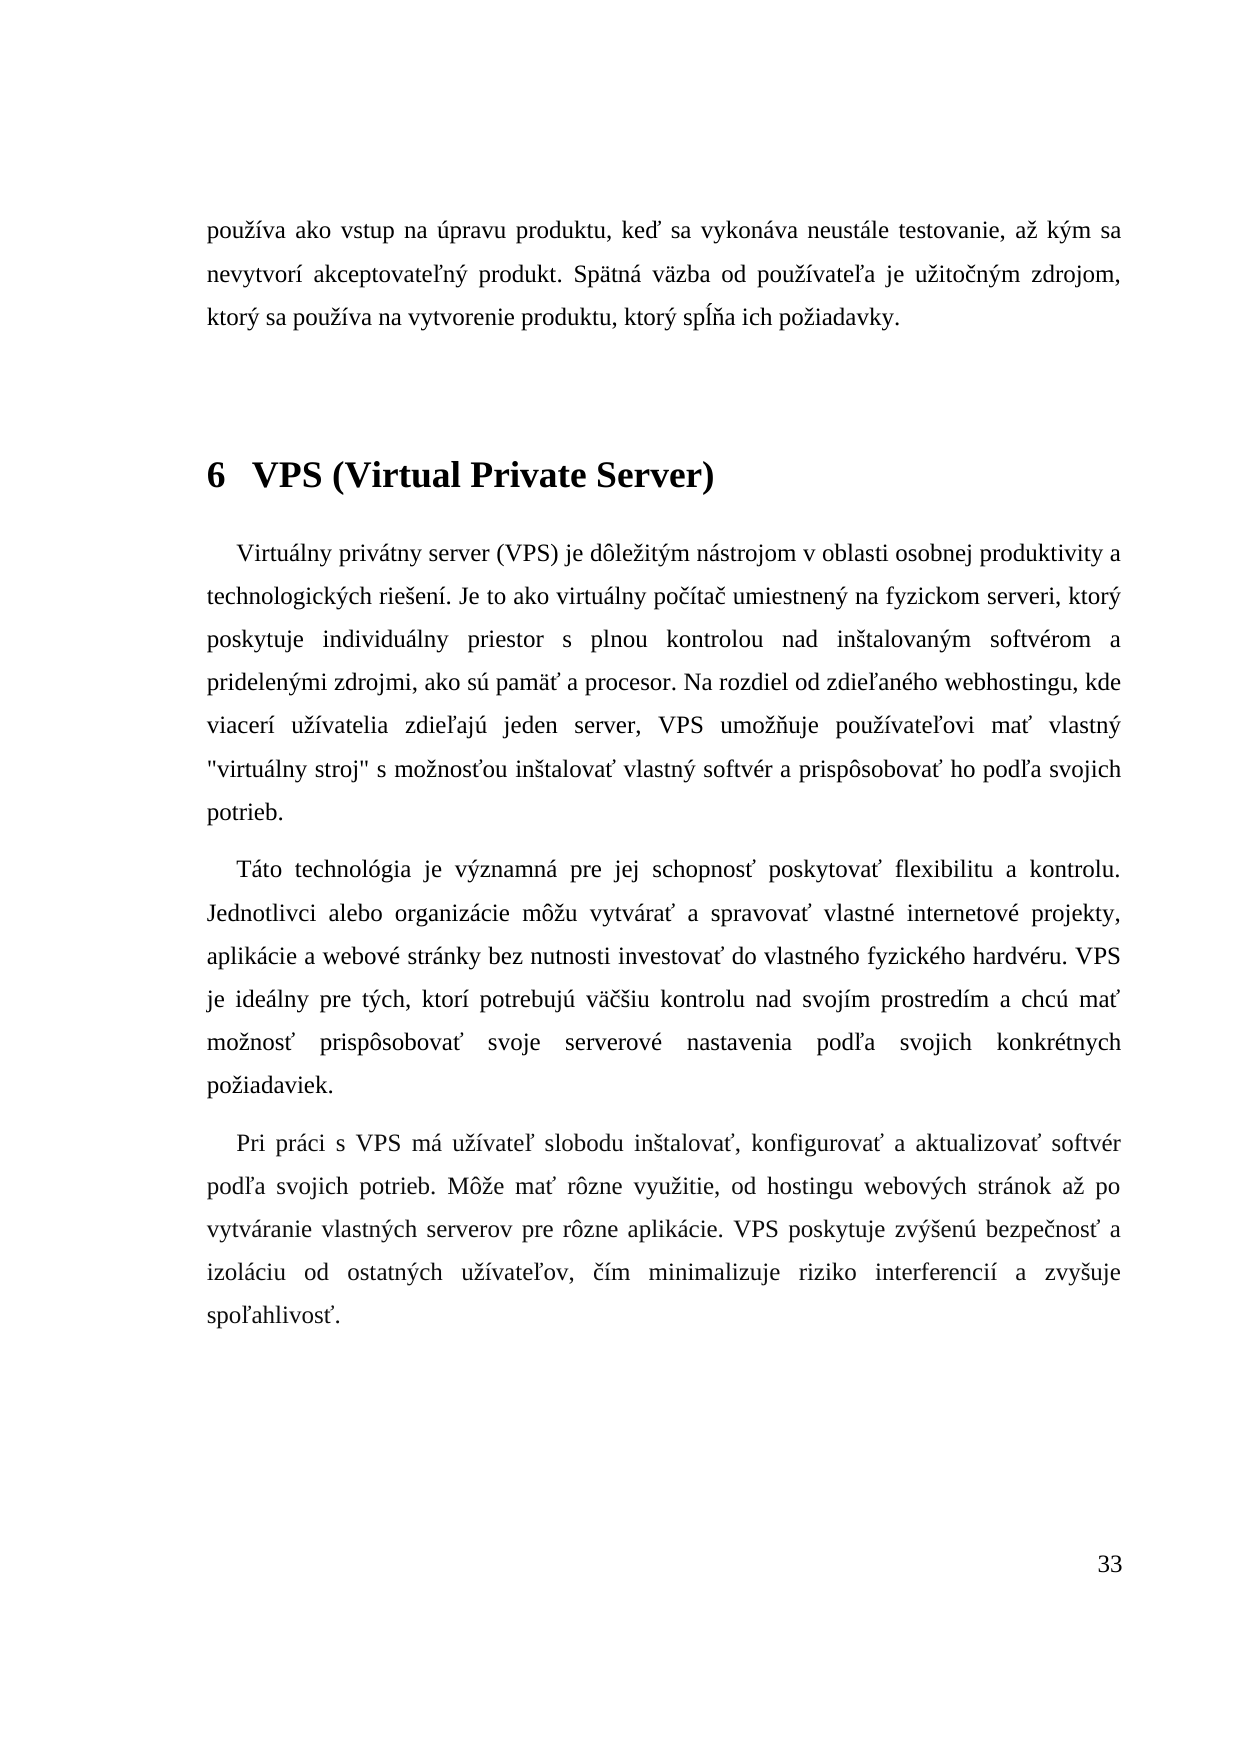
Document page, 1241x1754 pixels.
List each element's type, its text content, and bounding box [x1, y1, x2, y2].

text Pri práci s VPS má užívateľ slobodu inštalovať, konfigurovať a aktualizovať softvér podľa svojich potrieb. Môže mať rôzne využitie, od hostingu webových stránok až po vytváranie vlastných serverov pre rôzne aplikácie. VPS poskytuje zvýšenú bezpečnosť a izoláciu od ostatných užívateľov, čím minimalizuje riziko interferencií a zvyšuje spoľahlivosť. [207, 1128, 1122, 1329]
text používa ako vstup na úpravu produktu, keď sa vykonáva neustále testovanie, až kým sa nevytvorí akceptovateľný produkt. Spätná väzba od používateľa je užitočným zdrojom, ktorý sa používa na vytvorenie produktu, ktorý spĺňa ich požiadavky. [207, 216, 1122, 331]
text Táto technológia je významná pre jej schopnosť poskytovať flexibilitu a kontrolu. Jednotlivci alebo organizácie môžu vytvárať a spravovať vlastné internetové projekty, aplikácie a webové stránky bez nutnosti investovať do vlastného fyzického hardvéru. VPS je ideálny pre tých, ktorí potrebujú väčšiu kontrolu nad svojím prostredím a chcú mať možnosť prispôsobovať svoje serverové nastavenia podľa svojich konkrétnych požiadaviek. [207, 854, 1122, 1099]
subtitle VPS (Virtual Private Server) [207, 453, 1122, 496]
text Virtuálny privátny server (VPS) je dôležitým nástrojom v oblasti osobnej produktivity a technologických riešení. Je to ako virtuálny počítač umiestnený na fyzickom serveri, ktorý poskytuje individuálny priestor s plnou kontrolou nad inštalovaným softvérom a pridelenými zdrojmi, ako sú pamäť a procesor. Na rozdiel od zdieľaného webhostingu, kde viacerí užívatelia zdieľajú jeden server, VPS umožňuje používateľovi mať vlastný "virtuálny stroj" s možnosťou inštalovať vlastný softvér a prispôsobovať ho podľa svojich potrieb. [207, 538, 1122, 826]
